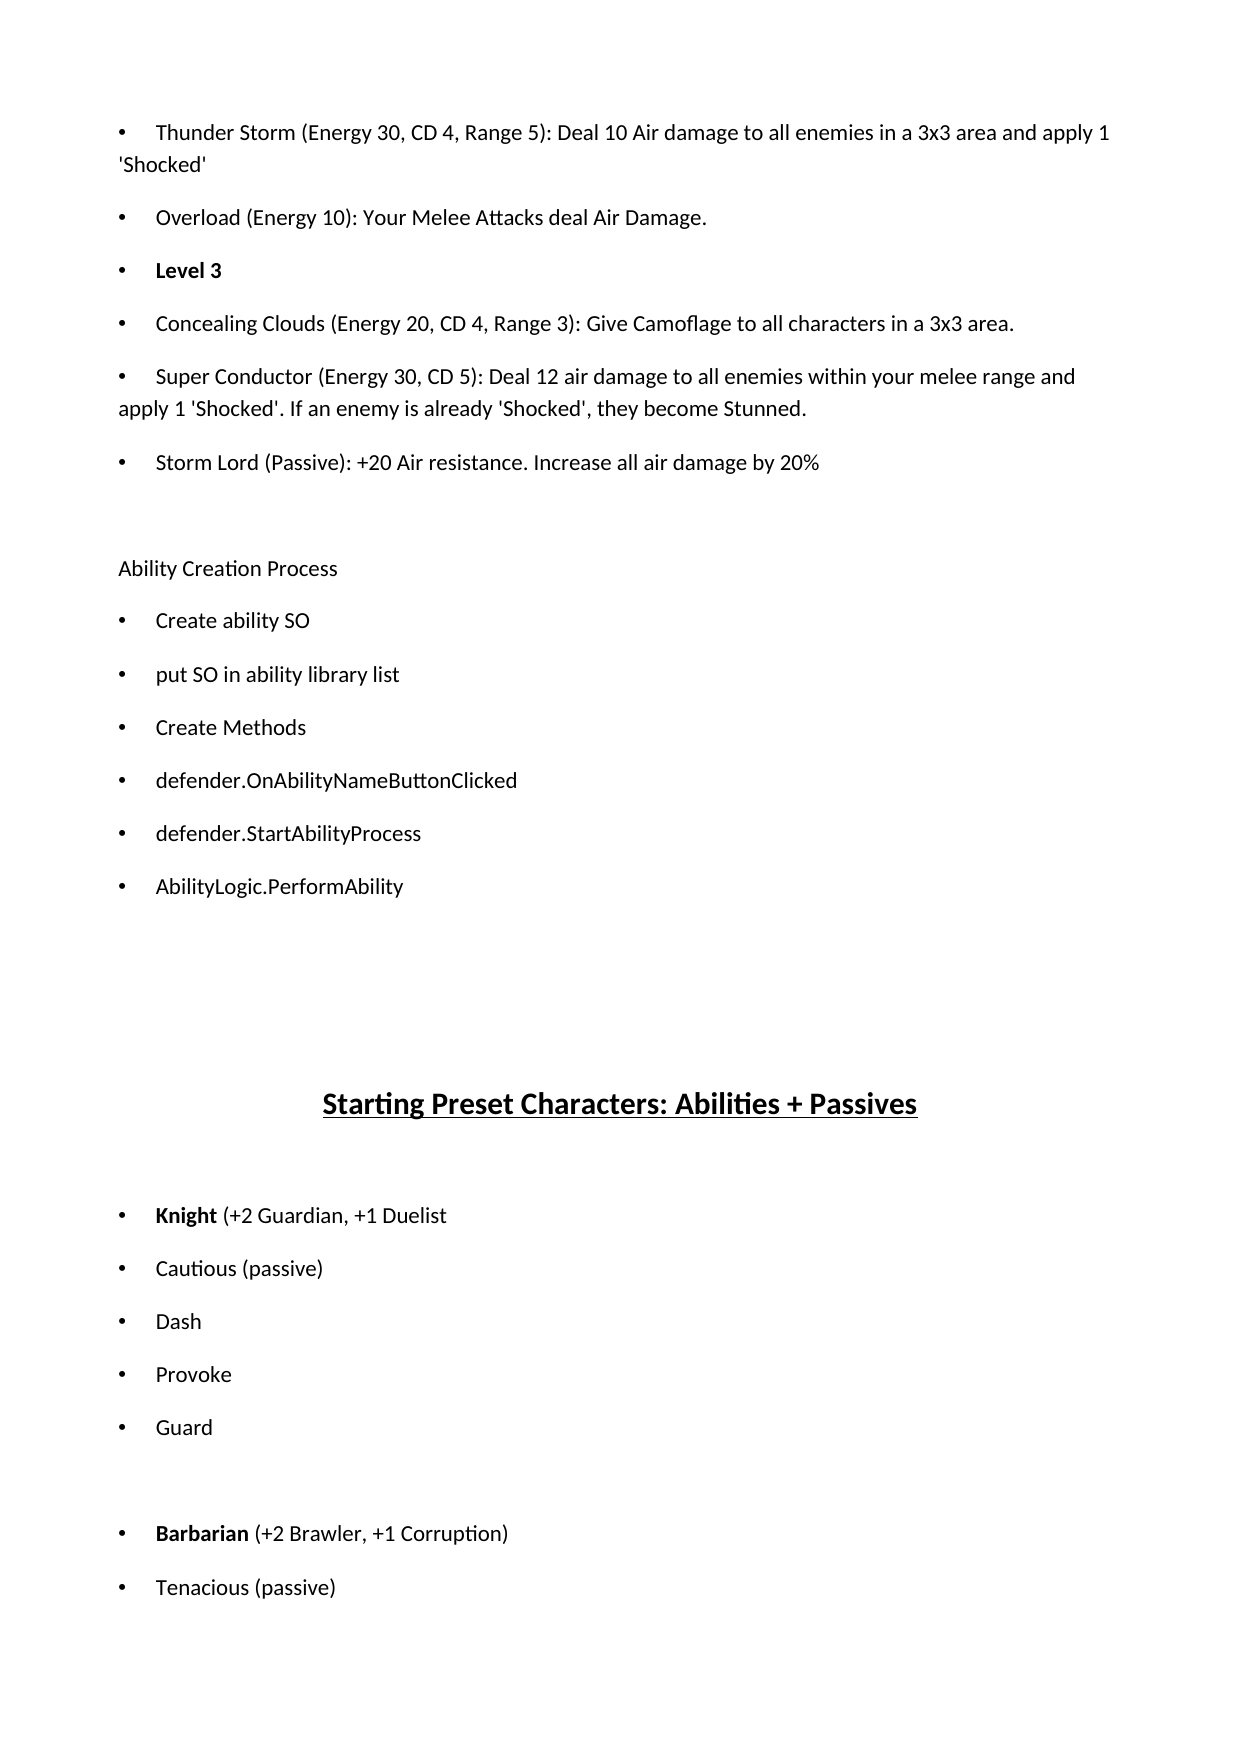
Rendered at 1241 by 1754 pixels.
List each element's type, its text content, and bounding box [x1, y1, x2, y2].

list defender.StartAbilityProcess [81, 819, 1122, 847]
list Cautious (passive) [81, 1254, 1122, 1282]
list Level 3 [81, 256, 1122, 284]
list Super Conductor (Energy 30, CD 5): Deal 12 air damage to all enemies within your melee range and apply 1 'Shocked'. If an enemy is already 'Shocked', they become Stunned. [81, 362, 1122, 423]
list defender.OnAbilityNameButtonClicked [81, 766, 1122, 794]
list Storm Lord (Passive): +20 Air resistance. Increase all air damage by 20% [81, 448, 1122, 476]
text Starting Preset Characters: Abilities + Passives [118, 1084, 1122, 1122]
list Create Methods [81, 713, 1122, 741]
list Tenacious (passive) [81, 1573, 1122, 1601]
list Barbarian (+2 Brawler, +1 Corruption) [81, 1519, 1122, 1548]
list Thunder Storm (Energy 30, CD 4, Range 5): Deal 10 Air damage to all enemies in a 3x3 area and apply 1 'Shocked' [81, 118, 1122, 178]
list Guard [81, 1413, 1122, 1442]
list Overload (Energy 10): Your Melee Attacks deal Air Damage. [81, 203, 1122, 231]
list AbilityLogic.PerformAbility [81, 872, 1122, 900]
list Concealing Clouds (Energy 20, CD 4, Range 3): Give Camoflage to all characters in a 3x3 area. [81, 309, 1122, 337]
list put SO in ability library list [81, 660, 1122, 688]
text Ability Creation Process [118, 554, 1122, 582]
list Knight (+2 Guardian, +1 Duelist [81, 1201, 1122, 1229]
list Create ability SO [81, 607, 1122, 635]
list Provoke [81, 1361, 1122, 1388]
list Dash [81, 1307, 1122, 1336]
